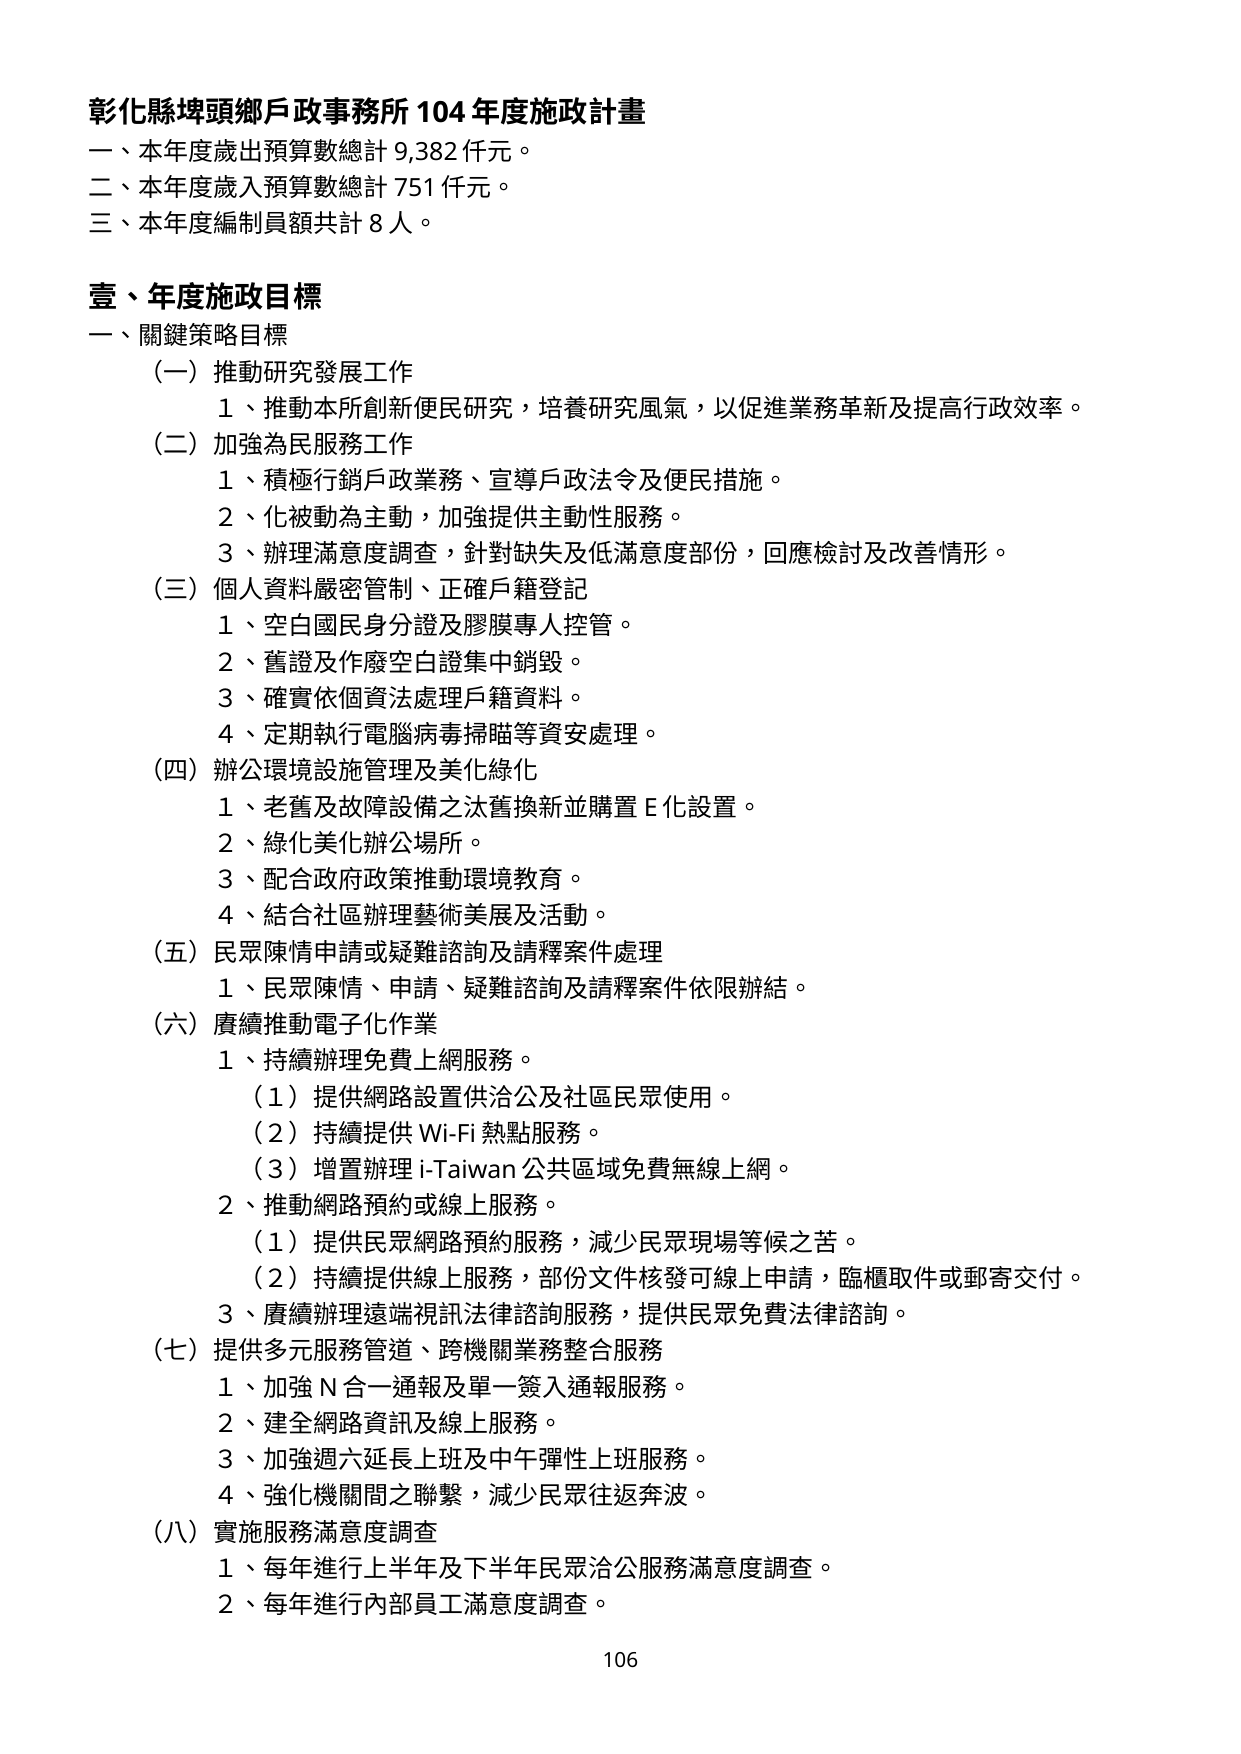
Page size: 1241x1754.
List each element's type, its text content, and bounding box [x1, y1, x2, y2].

text ４、定期執行電腦病毒掃瞄等資安處理。 [214, 714, 1152, 751]
text （六）賡續推動電子化作業 [139, 1004, 1152, 1041]
text 壹、年度施政目標 [89, 274, 1152, 316]
text （１）提供民眾網路預約服務，減少民眾現場等候之苦。 [239, 1222, 1152, 1258]
text （四）辦公環境設施管理及美化綠化 [139, 751, 1152, 787]
text １、加強N合一通報及單一簽入通報服務。 [214, 1367, 1152, 1403]
text ４、強化機關間之聯繫，減少民眾往返奔波。 [214, 1476, 1152, 1512]
text （七）提供多元服務管道、跨機關業務整合服務 [139, 1331, 1152, 1367]
text ２、推動網路預約或線上服務。 [214, 1186, 1152, 1222]
text ３、確實依個資法處理戶籍資料。 [214, 678, 1152, 714]
text （３）增置辦理i-Taiwan公共區域免費無線上網。 [239, 1149, 1152, 1186]
text ２、建全網路資訊及線上服務。 [214, 1403, 1152, 1439]
text ２、化被動為主動，加強提供主動性服務。 [214, 497, 1152, 533]
text １、空白國民身分證及膠膜專人控管。 [214, 606, 1152, 642]
text （五）民眾陳情申請或疑難諮詢及請釋案件處理 [139, 932, 1152, 968]
text 一、本年度歲出預算數總計9,382仟元。 [89, 131, 1152, 167]
text （一）推動研究發展工作 [139, 352, 1152, 388]
text ２、舊證及作廢空白證集中銷毀。 [214, 642, 1152, 678]
text ３、辦理滿意度調查，針對缺失及低滿意度部份，回應檢討及改善情形。 [214, 533, 1152, 569]
text ３、賡續辦理遠端視訊法律諮詢服務，提供民眾免費法律諮詢。 [214, 1294, 1152, 1331]
text （八）實施服務滿意度調查 [139, 1512, 1152, 1548]
text （二）加強為民服務工作 [139, 424, 1152, 461]
text （１）提供網路設置供洽公及社區民眾使用。 [239, 1077, 1152, 1113]
text ２、每年進行內部員工滿意度調查。 [214, 1584, 1152, 1621]
text ２、綠化美化辦公場所。 [214, 823, 1152, 859]
text １、推動本所創新便民研究，培養研究風氣，以促進業務革新及提高行政效率。 [214, 388, 1152, 424]
text １、民眾陳情、申請、疑難諮詢及請釋案件依限辦結。 [214, 968, 1152, 1004]
text １、每年進行上半年及下半年民眾洽公服務滿意度調查。 [214, 1548, 1152, 1584]
text ４、結合社區辦理藝術美展及活動。 [214, 896, 1152, 932]
text 三、本年度編制員額共計8人。 [89, 203, 1152, 240]
text 彰化縣埤頭鄉戶政事務所104年度施政計畫 [89, 89, 1152, 131]
text １、持續辦理免費上網服務。 [214, 1041, 1152, 1077]
text （２）持續提供Wi-Fi熱點服務。 [239, 1113, 1152, 1149]
text （２）持續提供線上服務，部份文件核發可線上申請，臨櫃取件或郵寄交付。 [239, 1258, 1152, 1294]
text ３、加強週六延長上班及中午彈性上班服務。 [214, 1439, 1152, 1476]
text １、老舊及故障設備之汰舊換新並購置E化設置。 [214, 787, 1152, 823]
text （三）個人資料嚴密管制、正確戶籍登記 [139, 569, 1152, 606]
text 一、關鍵策略目標 [89, 316, 1152, 352]
text ３、配合政府政策推動環境教育。 [214, 859, 1152, 896]
text １、積極行銷戶政業務、宣導戶政法令及便民措施。 [214, 461, 1152, 497]
text 二、本年度歲入預算數總計751仟元。 [89, 167, 1152, 203]
